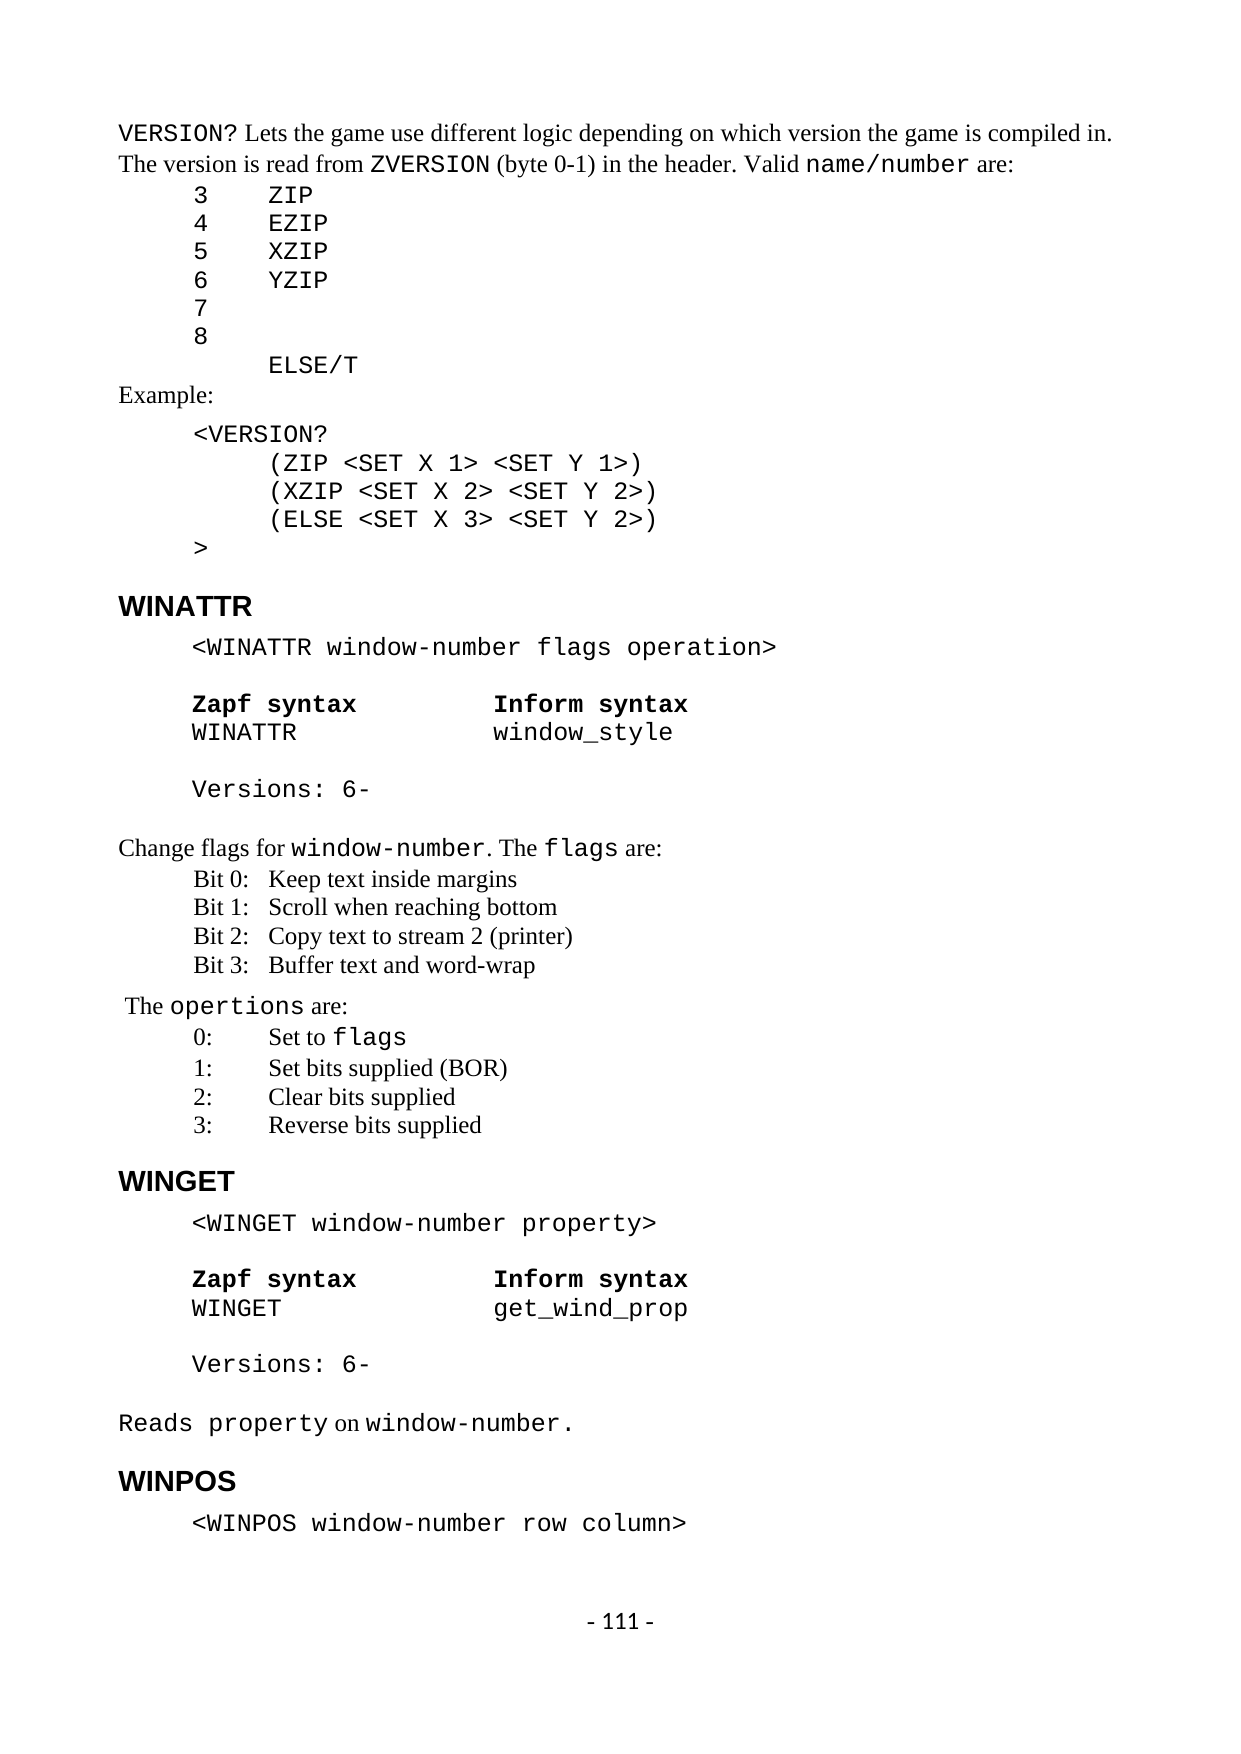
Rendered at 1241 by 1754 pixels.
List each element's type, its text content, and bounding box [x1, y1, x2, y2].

text Reads property on window-number. [118, 1408, 1122, 1439]
subtitle WINATTR [43, 588, 1122, 622]
text <WINGET window-number property> [192, 1210, 1122, 1238]
text Zapf syntax Inform syntax [192, 1267, 1122, 1295]
text <VERSION? (ZIP <SET X 1> <SET Y 1>) (XZIP <SET X 2> <SET Y 2>) (ELSE <SET X 3> <SET Y 2>) > [118, 422, 1122, 563]
text Change flags for window-number. The flags are: Bit 0: Keep text inside margins Bit 1: Scroll when reaching bottom Bit 2: Copy text to stream 2 (printer) Bit 3: Buffer text and word-wrap [118, 833, 1122, 979]
text Versions: 6- [192, 1352, 1122, 1380]
subtitle WINPOS [43, 1464, 1122, 1498]
text WINGET get_wind_prop [192, 1295, 1122, 1323]
text Zapf syntax Inform syntax [192, 691, 1122, 719]
text <WINPOS window-number row column> [192, 1510, 1122, 1539]
text WINATTR window_style [192, 719, 1122, 748]
text The opertions are: 0: Set to flags 1: Set bits supplied (BOR) 2: Clear bits supplied 3: Reverse bits supplied [118, 991, 1122, 1139]
subtitle WINGET [43, 1164, 1122, 1198]
text VERSION? Lets the game use different logic depending on which version the game is compiled in. The version is read from ZVERSION (byte 0-1) in the header. Valid name/number are: 3 ZIP 4 EZIP 5 XZIP 6 YZIP 7 8 ELSE/T Example: [118, 118, 1122, 409]
text <WINATTR window-number flags operation> [192, 634, 1122, 663]
text Versions: 6- [192, 776, 1122, 804]
